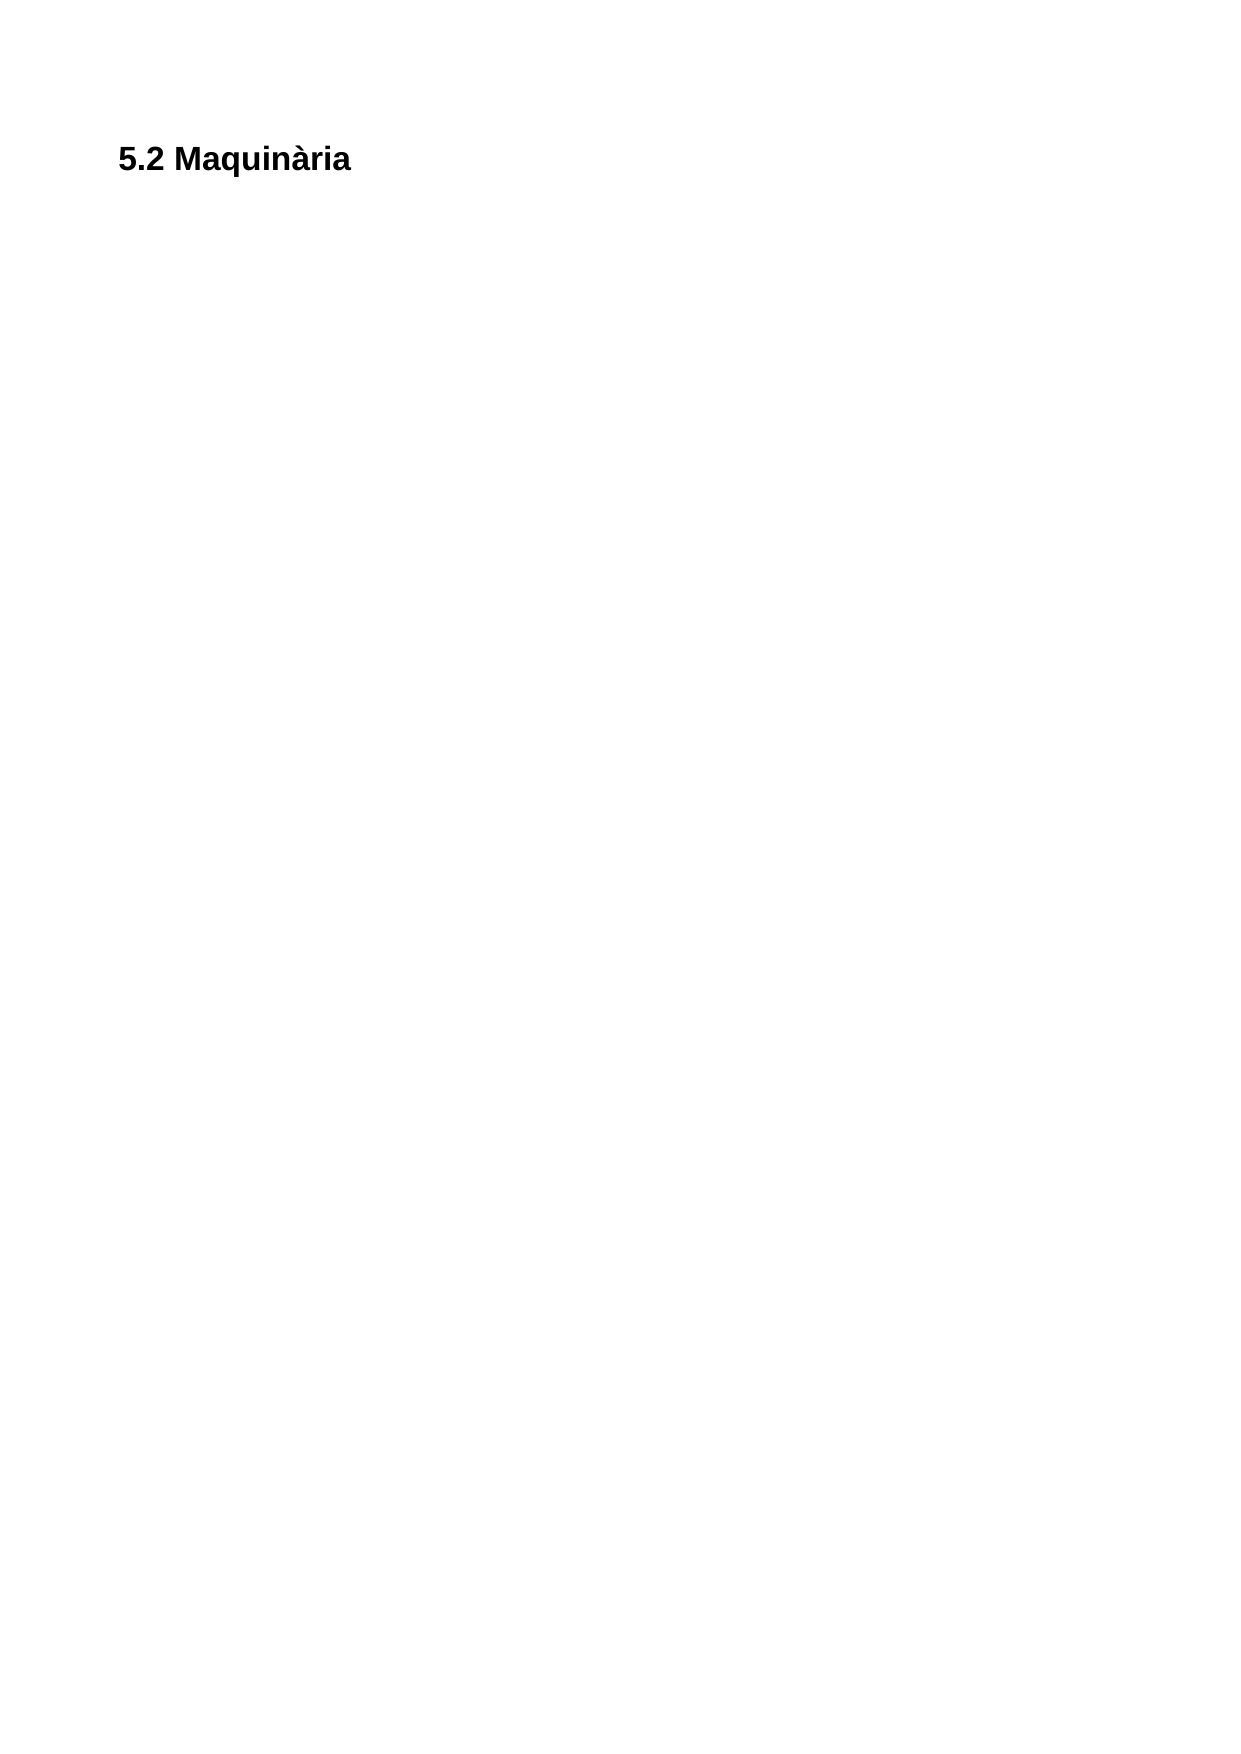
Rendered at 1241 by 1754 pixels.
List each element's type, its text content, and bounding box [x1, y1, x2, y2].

subtitle 5.2 Maquinària [118, 139, 1122, 178]
